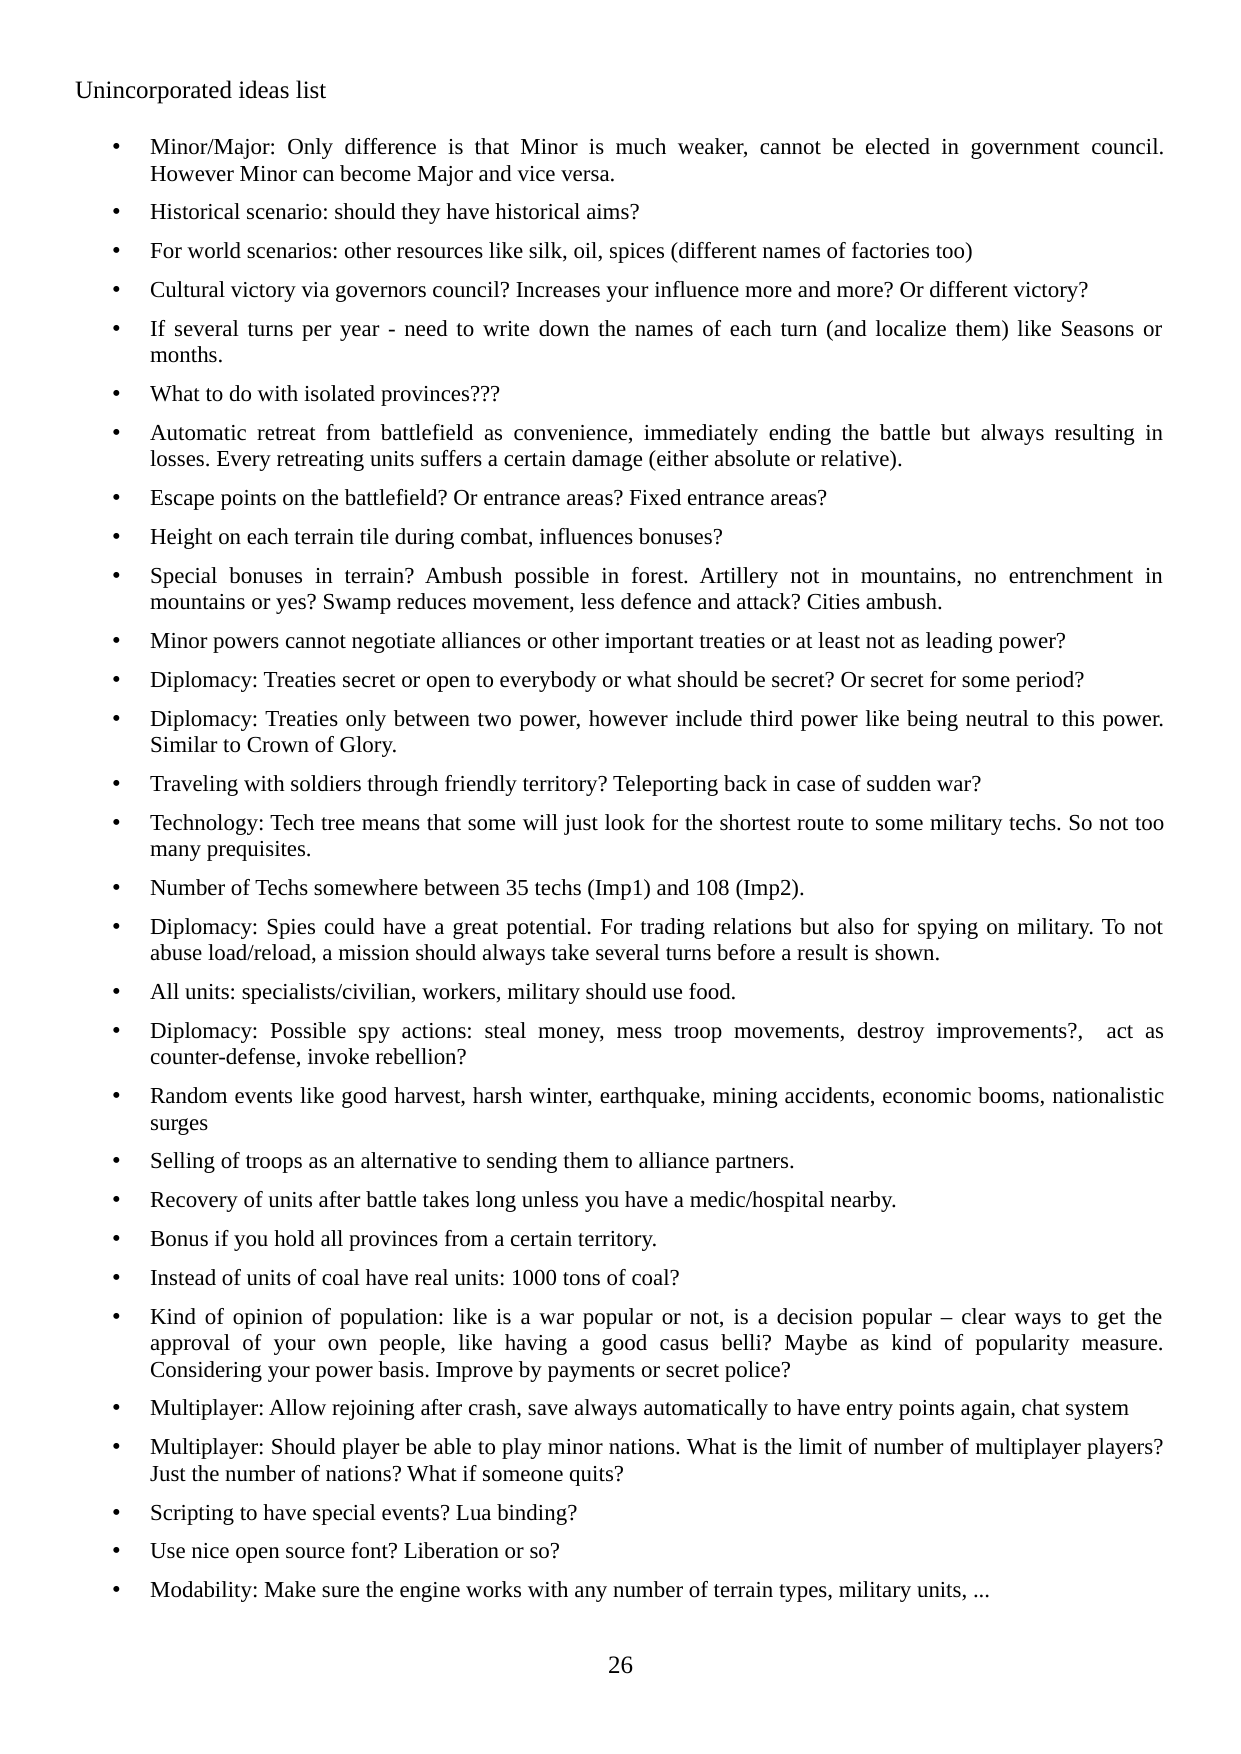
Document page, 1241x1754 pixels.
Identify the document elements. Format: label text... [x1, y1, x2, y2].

list Historical scenario: should they have historical aims? [112, 198, 1166, 225]
list Bonus if you hold all provinces from a certain territory. [112, 1225, 1166, 1252]
list Diplomacy: Treaties secret or open to everybody or what should be secret? Or secret for some period? [112, 666, 1166, 692]
list Cultural victory via governors council? Increases your influence more and more? Or different victory? [112, 276, 1166, 302]
list If several turns per year - need to write down the names of each turn (and localize them) like Seasons or months. [112, 315, 1166, 368]
list Minor/Major: Only difference is that Minor is much weaker, cannot be elected in government council. However Minor can become Major and vice versa. [112, 133, 1166, 186]
list Diplomacy: Possible spy actions: steal money, mess troop movements, destroy improvements?, act as counter-defense, invoke rebellion? [112, 1017, 1166, 1070]
list Selling of troops as an alternative to sending them to alliance partners. [112, 1147, 1166, 1174]
list Recovery of units after battle takes long unless you have a medic/hospital nearby. [112, 1186, 1166, 1213]
list Multiplayer: Allow rejoining after crash, save always automatically to have entry points again, chat system [112, 1394, 1166, 1421]
list All units: specialists/civilian, workers, military should use food. [112, 978, 1166, 1004]
list Height on each terrain tile during combat, influences bonuses? [112, 523, 1166, 549]
list Escape points on the battlefield? Or entrance areas? Fixed entrance areas? [112, 484, 1166, 511]
list For world scenarios: other resources like silk, oil, spices (different names of factories too) [112, 237, 1166, 264]
list Minor powers cannot negotiate alliances or other important treaties or at least not as leading power? [112, 627, 1166, 653]
list Modability: Make sure the engine works with any number of terrain types, military units, ... [112, 1576, 1166, 1603]
list Use nice open source font? Liberation or so? [112, 1537, 1166, 1564]
list Traveling with soldiers through friendly territory? Teleporting back in case of sudden war? [112, 770, 1166, 796]
list Kind of opinion of population: like is a war popular or not, is a decision popular – clear ways to get the approval of your own people, like having a good casus belli? Maybe as kind of popularity measure. Considering your power basis. Improve by payments or secret police? [112, 1303, 1166, 1382]
list Diplomacy: Spies could have a great potential. For trading relations but also for spying on military. To not abuse load/reload, a mission should always take several turns before a result is shown. [112, 913, 1166, 966]
list Technology: Tech tree means that some will just look for the shortest route to some military techs. So not too many prequisites. [112, 809, 1166, 862]
list Random events like good harvest, harsh winter, earthquake, mining accidents, economic booms, nationalistic surges [112, 1082, 1166, 1135]
list What to do with isolated provinces??? [112, 380, 1166, 407]
list Instead of units of coal have real units: 1000 tons of coal? [112, 1264, 1166, 1290]
list Automatic retreat from battlefield as convenience, immediately ending the battle but always resulting in losses. Every retreating units suffers a certain damage (either absolute or relative). [112, 419, 1166, 472]
list Diplomacy: Treaties only between two power, however include third power like being neutral to this power. Similar to Crown of Glory. [112, 705, 1166, 758]
list Special bonuses in terrain? Ambush possible in forest. Artillery not in mountains, no entrenchment in mountains or yes? Swamp reduces movement, less defence and attack? Cities ambush. [112, 562, 1166, 615]
list Multiplayer: Should player be able to play minor nations. What is the limit of number of multiplayer players? Just the number of nations? What if someone quits? [112, 1433, 1166, 1486]
list Number of Techs somewhere between 35 techs (Imp1) and 108 (Imp2). [112, 874, 1166, 901]
list Scripting to have special events? Lua binding? [112, 1498, 1166, 1525]
